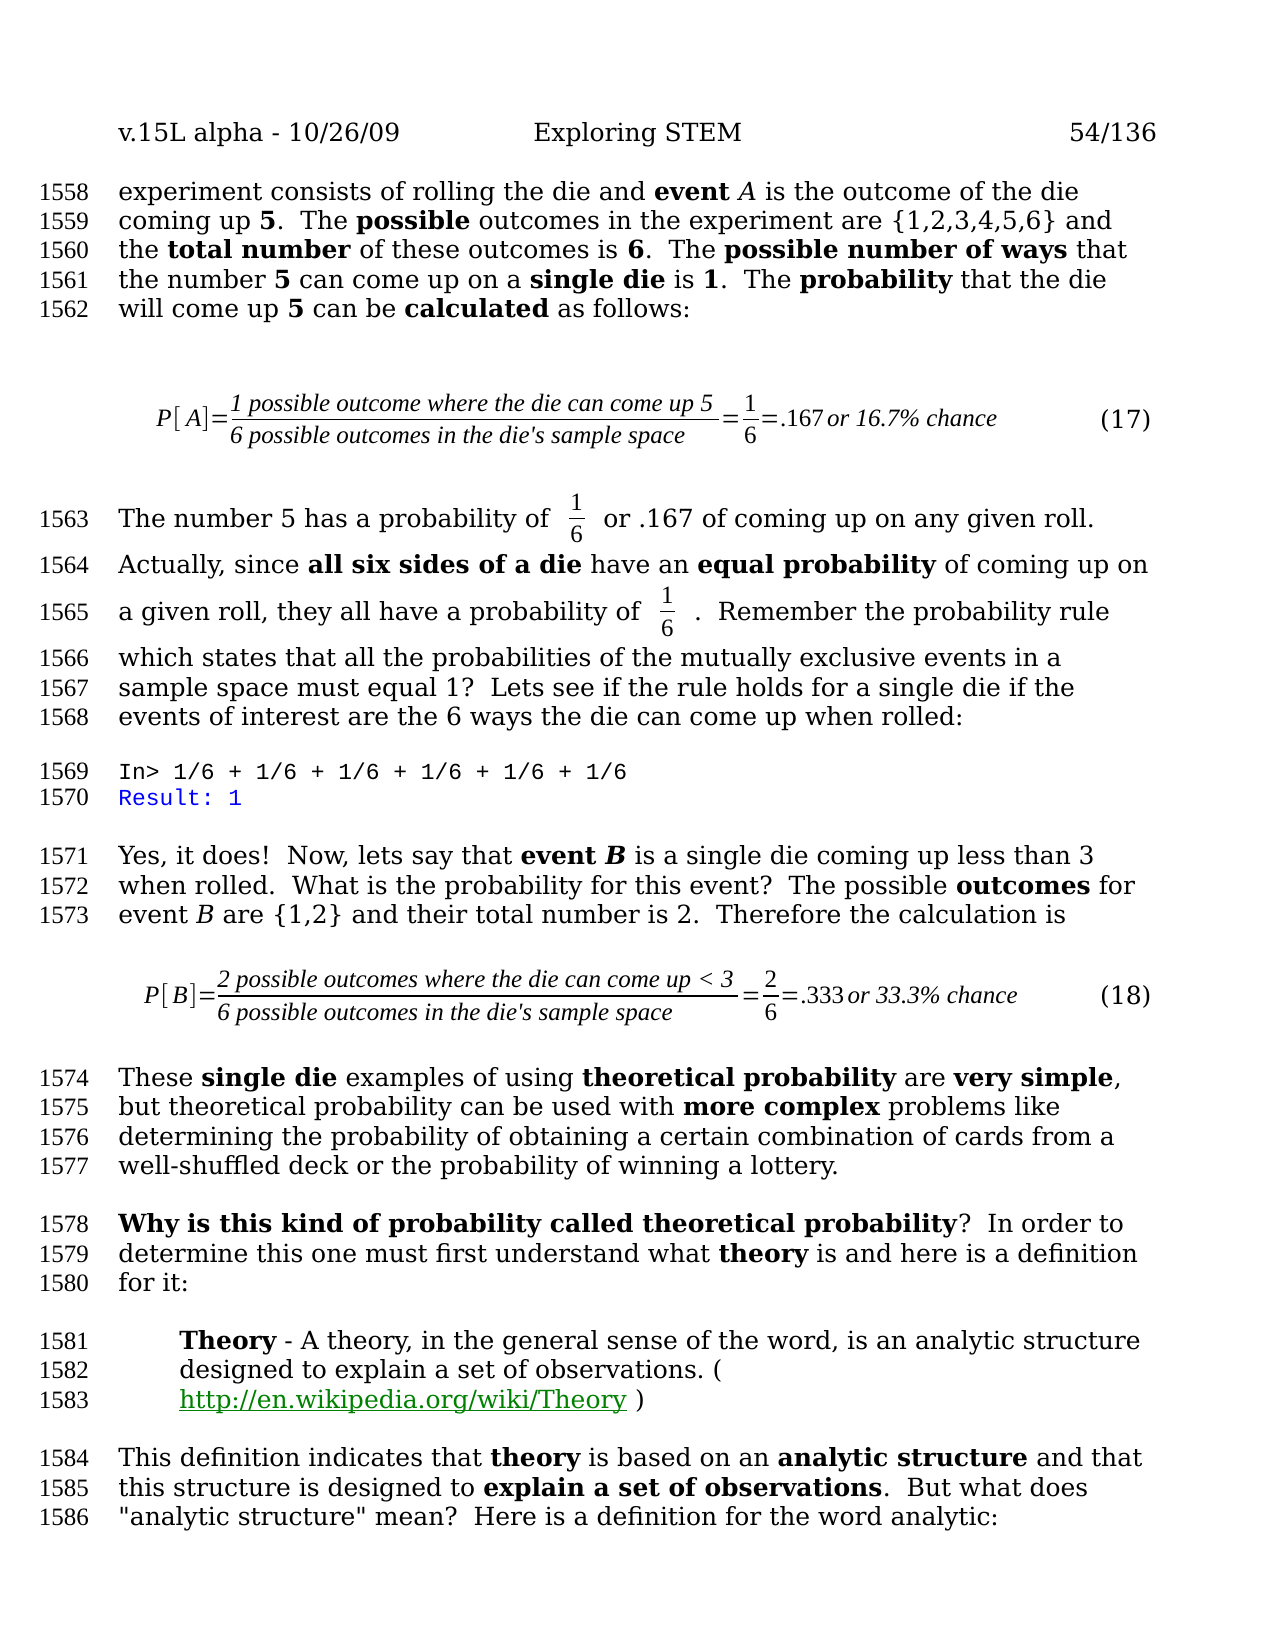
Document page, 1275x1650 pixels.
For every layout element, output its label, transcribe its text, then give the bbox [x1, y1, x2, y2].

text Result: 1 [118, 786, 1157, 812]
text The number 5 has a probability ofor .167 of coming up on any given roll. Actually, since all six sides of a die have an equal probability of coming up on a given roll, they all have a probability of. Remember the probability rule which states that all the probabilities of the mutually exclusive events in a sample space must equal 1? Lets see if the rule holds for a single die if the events of interest are the 6 ways the die can come up when rolled: [118, 487, 1157, 731]
text Theory - A theory, in the general sense of the word, is an analytic structure designed to explain a set of observations. ( http://en.wikipedia.org/wiki/Theory ) [179, 1326, 1157, 1414]
text These single die examples of using theoretical probability are very simple, but theoretical probability can be used with more complex problems like determining the probability of obtaining a certain combination of cards from a well-shuffled deck or the probability of winning a lottery. [118, 1063, 1157, 1180]
table_header (17) [1041, 382, 1157, 457]
text This definition indicates that theory is based on an analytic structure and that this structure is designed to explain a set of observations. But what does "analytic structure" mean? Here is a definition for the word analytic: [118, 1443, 1157, 1531]
text In> 1/6 + 1/6 + 1/6 + 1/6 + 1/6 + 1/6 [118, 760, 1157, 786]
table_header (18) [1041, 959, 1157, 1034]
table_header [118, 382, 1041, 457]
text Yes, it does! Now, lets say that event B is a single die coming up less than 3 when rolled. What is the probability for this event? The possible outcomes for event B are {1,2} and their total number is 2. Therefore the calculation is [118, 841, 1157, 929]
text Why is this kind of probability called theoretical probability? In order to determine this one must first understand what theory is and here is a definition for it: [118, 1209, 1157, 1297]
text experiment consists of rolling the die and event A is the outcome of the die coming up 5. The possible outcomes in the experiment are {1,2,3,4,5,6} and the total number of these outcomes is 6. The possible number of ways that the number 5 can come up on a single die is 1. The probability that the die will come up 5 can be calculated as follows: [118, 177, 1157, 324]
table_header [118, 959, 1041, 1034]
